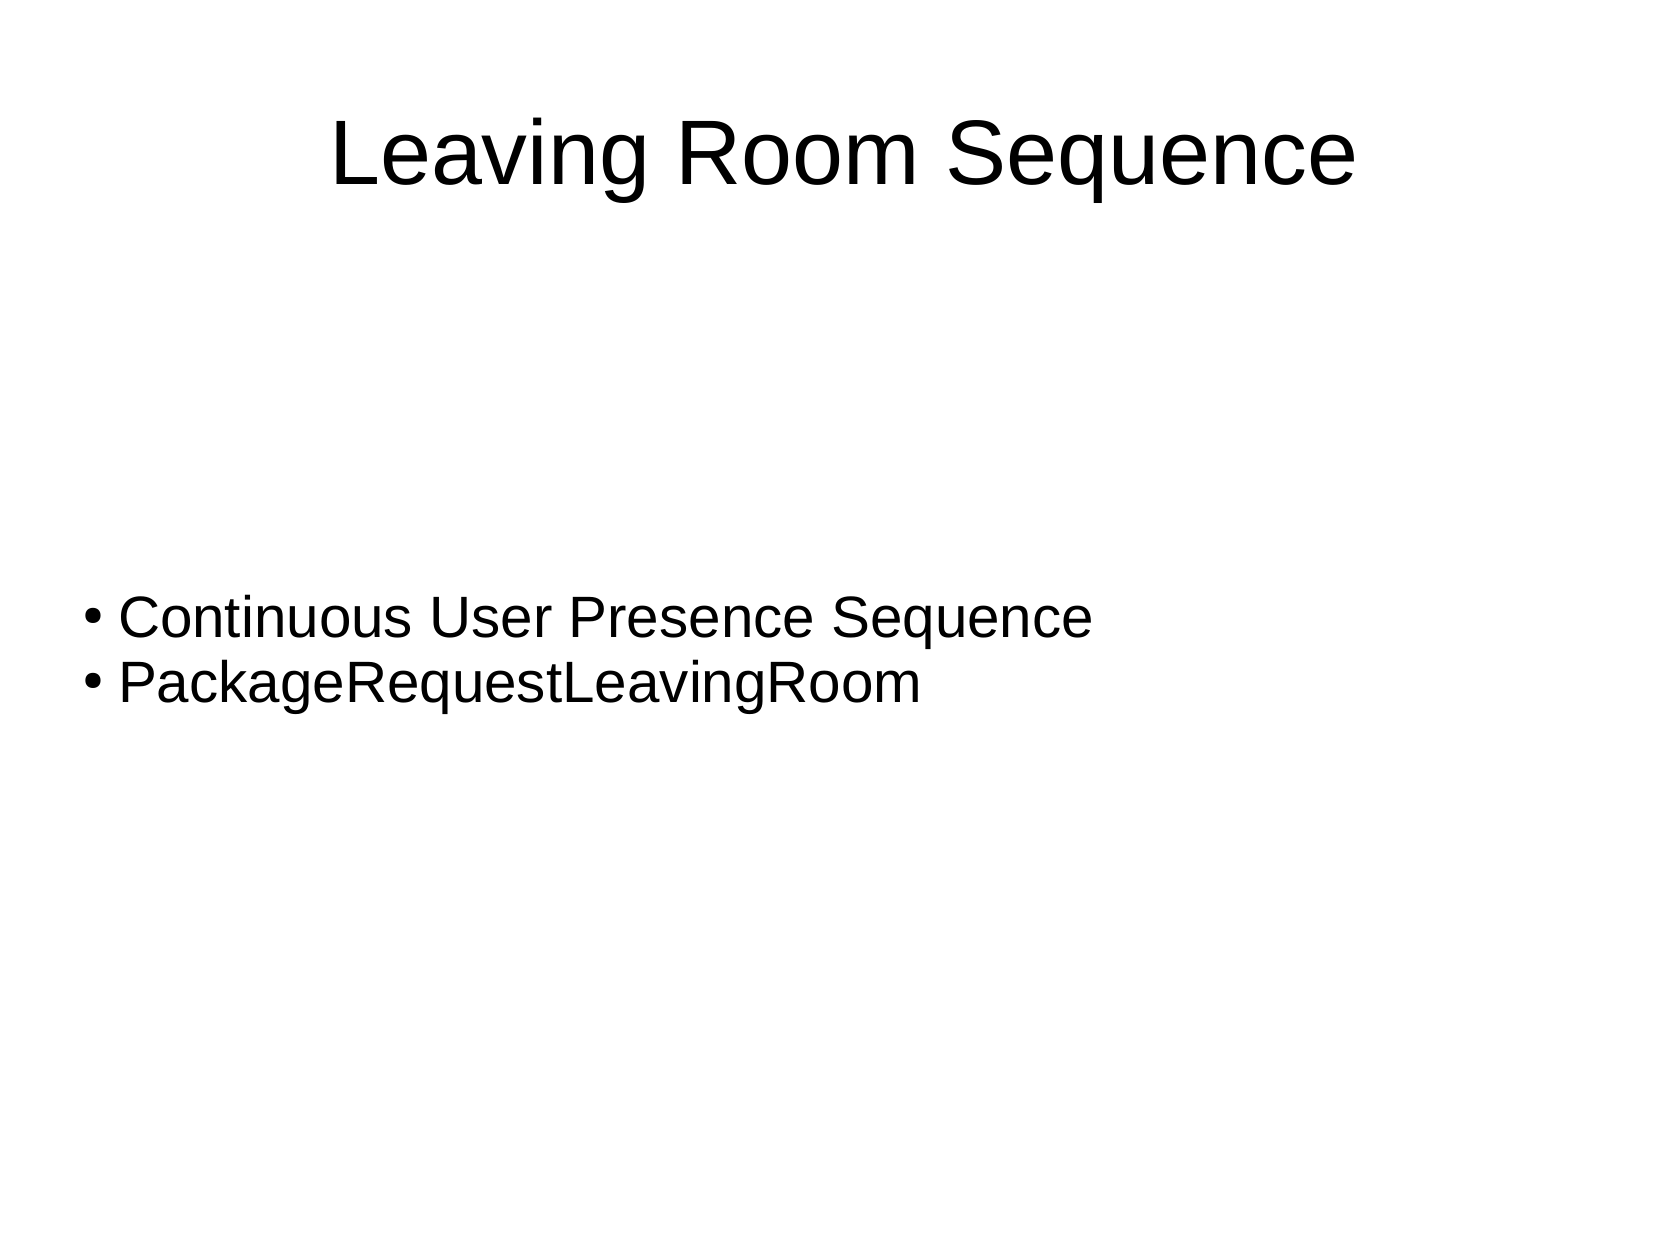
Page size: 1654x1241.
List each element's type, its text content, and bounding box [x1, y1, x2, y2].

title Leaving Room Sequence [82, 49, 1571, 238]
subtitle Continuous User Presence Sequence PackageRequestLeavingRoom [82, 238, 1571, 1062]
